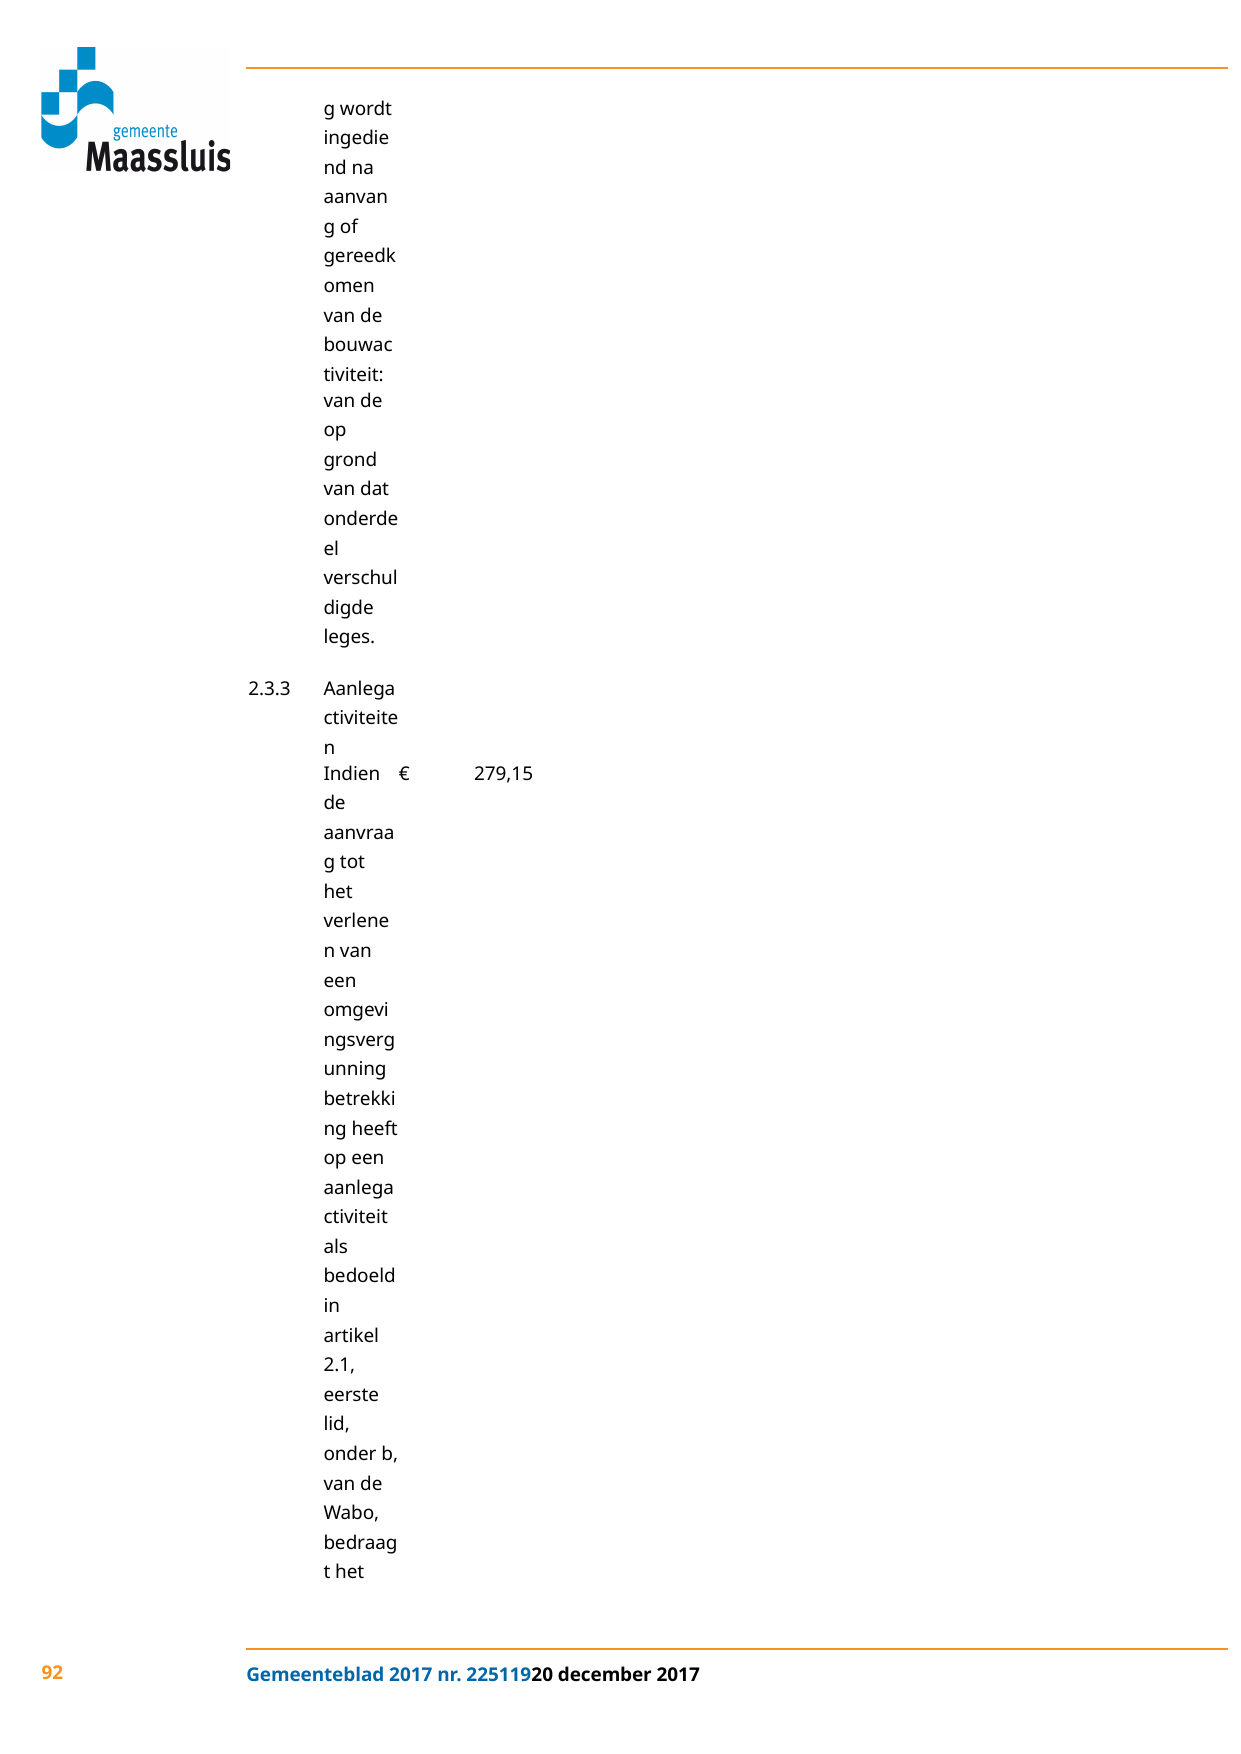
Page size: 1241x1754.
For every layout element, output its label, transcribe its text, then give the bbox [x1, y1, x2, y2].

table_cell 2.3.3 [248, 675, 323, 760]
table_cell [399, 675, 474, 760]
table_cell [399, 649, 474, 675]
table_cell Indien de aanvraag tot het verlenen van een omgevingsvergunning betrekking heeft op een aanlegactiviteit als bedoeld in artikel 2.1, eerste lid, onder b, van de Wabo, bedraagt het [323, 760, 398, 1584]
table_cell [399, 95, 474, 387]
table_cell g wordt ingediend na aanvang of gereedkomen van de bouwactiviteit: [323, 95, 398, 387]
table_cell [248, 95, 323, 387]
table_cell [323, 649, 398, 675]
table_cell [248, 760, 323, 1584]
table_cell [474, 95, 549, 387]
table_cell [248, 649, 323, 675]
table_cell [474, 675, 549, 760]
table_cell [399, 387, 474, 649]
table_cell 279,15 [474, 760, 549, 1584]
table_cell € [399, 760, 474, 1584]
table_cell [474, 649, 549, 675]
picture [41, 47, 231, 172]
table_cell van de op grond van dat onderdeel verschuldigde leges. [323, 387, 398, 649]
table_cell [248, 387, 323, 649]
table_cell [474, 387, 549, 649]
picture [41, 47, 77, 92]
table_cell Aanlegactiviteiten [323, 675, 398, 760]
